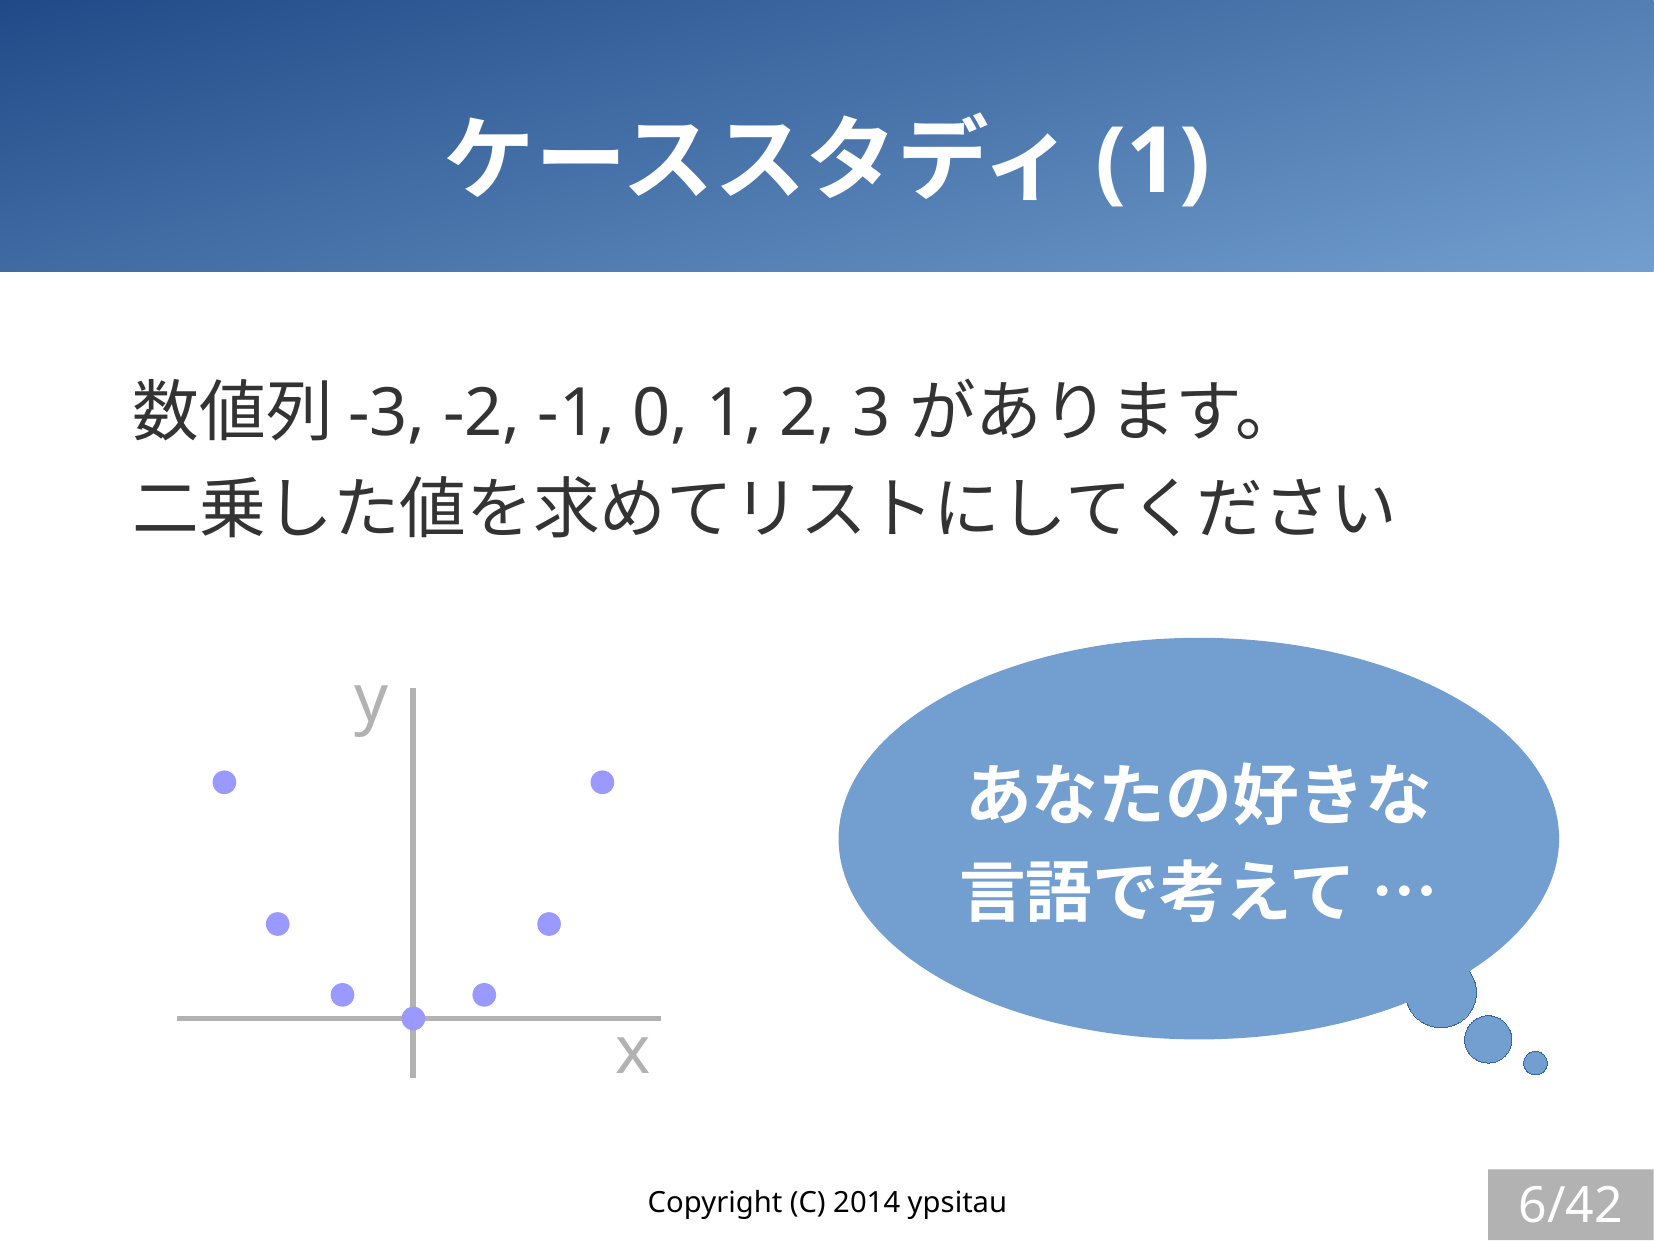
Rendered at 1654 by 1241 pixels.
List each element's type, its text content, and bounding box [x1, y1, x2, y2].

text_box [537, 912, 561, 936]
text_box [1523, 1051, 1548, 1075]
text_box 数値列 -3, -2, -1, 0, 1, 2, 3 があります。 二乗した値を求めてリストにしてください [118, 350, 1417, 567]
title ケーススタディ (1) [82, 49, 1571, 257]
text_box [330, 983, 355, 1007]
text_box [472, 983, 497, 1007]
text_box [401, 1006, 426, 1031]
text_box [1464, 1015, 1512, 1064]
text_box y [339, 643, 402, 747]
text_box [212, 770, 237, 795]
text_box x [601, 994, 662, 1099]
text_box [590, 770, 615, 795]
text_box [265, 912, 290, 936]
text_box [1407, 971, 1477, 1028]
text_box あなたの好きな 言語で考えて … [838, 637, 1560, 1040]
